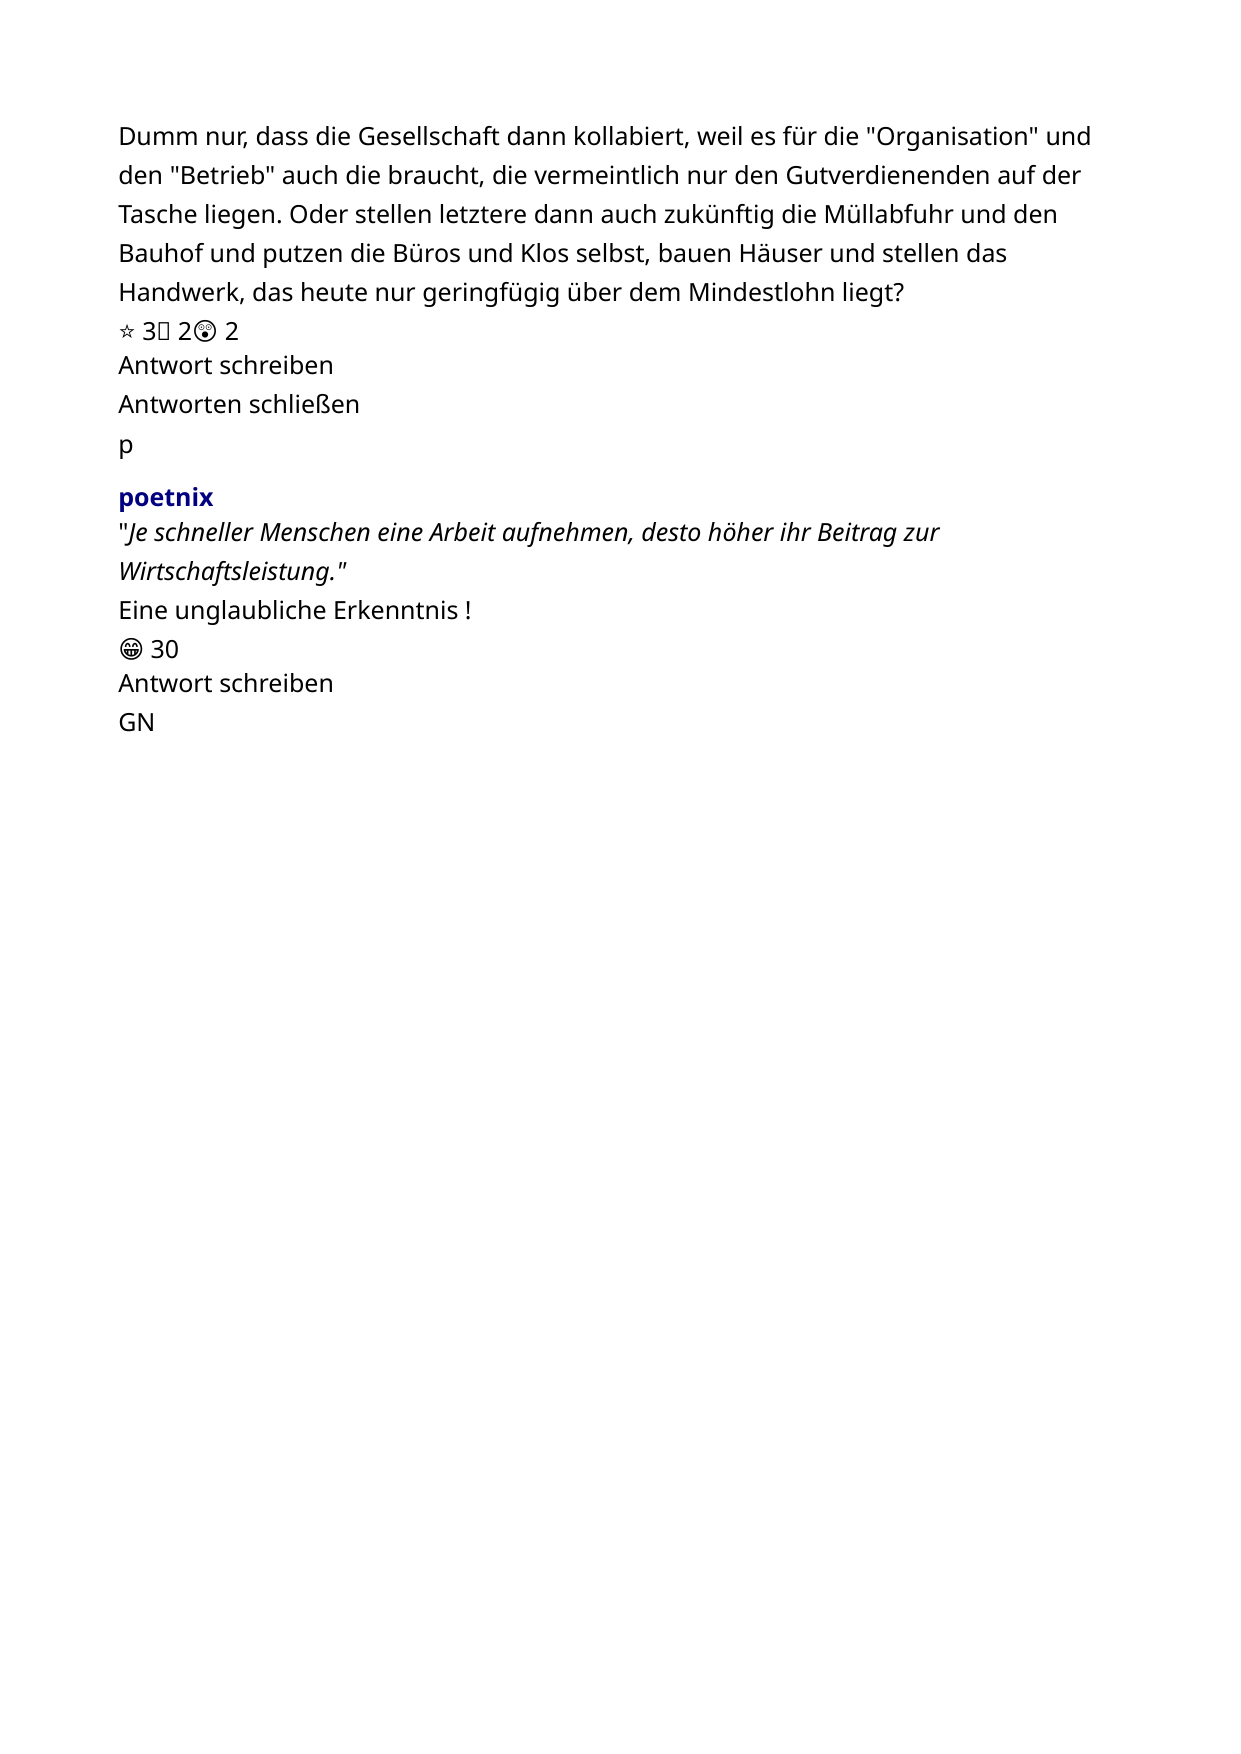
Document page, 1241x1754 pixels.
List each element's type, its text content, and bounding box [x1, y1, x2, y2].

subtitle poetnix [118, 480, 1122, 514]
text ⭐️ 3🤨 2😲 2 [118, 314, 1122, 348]
text Antwort schreiben [118, 348, 1122, 382]
text "Je schneller Menschen eine Arbeit aufnehmen, desto höher ihr Beitrag zur Wirtschaftsleistung." [118, 514, 1122, 587]
text Dumm nur, dass die Gesellschaft dann kollabiert, weil es für die "Organisation" und den "Betrieb" auch die braucht, die vermeintlich nur den Gutverdienenden auf der Tasche liegen. Oder stellen letztere dann auch zukünftig die Müllabfuhr und den Bauhof und putzen die Büros und Klos selbst, bauen Häuser und stellen das Handwerk, das heute nur geringfügig über dem Mindestlohn liegt? [118, 118, 1122, 309]
text p [118, 426, 1122, 460]
text Antwort schreiben [118, 666, 1122, 700]
text Eine unglaubliche Erkenntnis ! [118, 592, 1122, 627]
text Antworten schließen [118, 387, 1122, 421]
text GN [118, 705, 1122, 739]
text 😁 30 [118, 632, 1122, 666]
